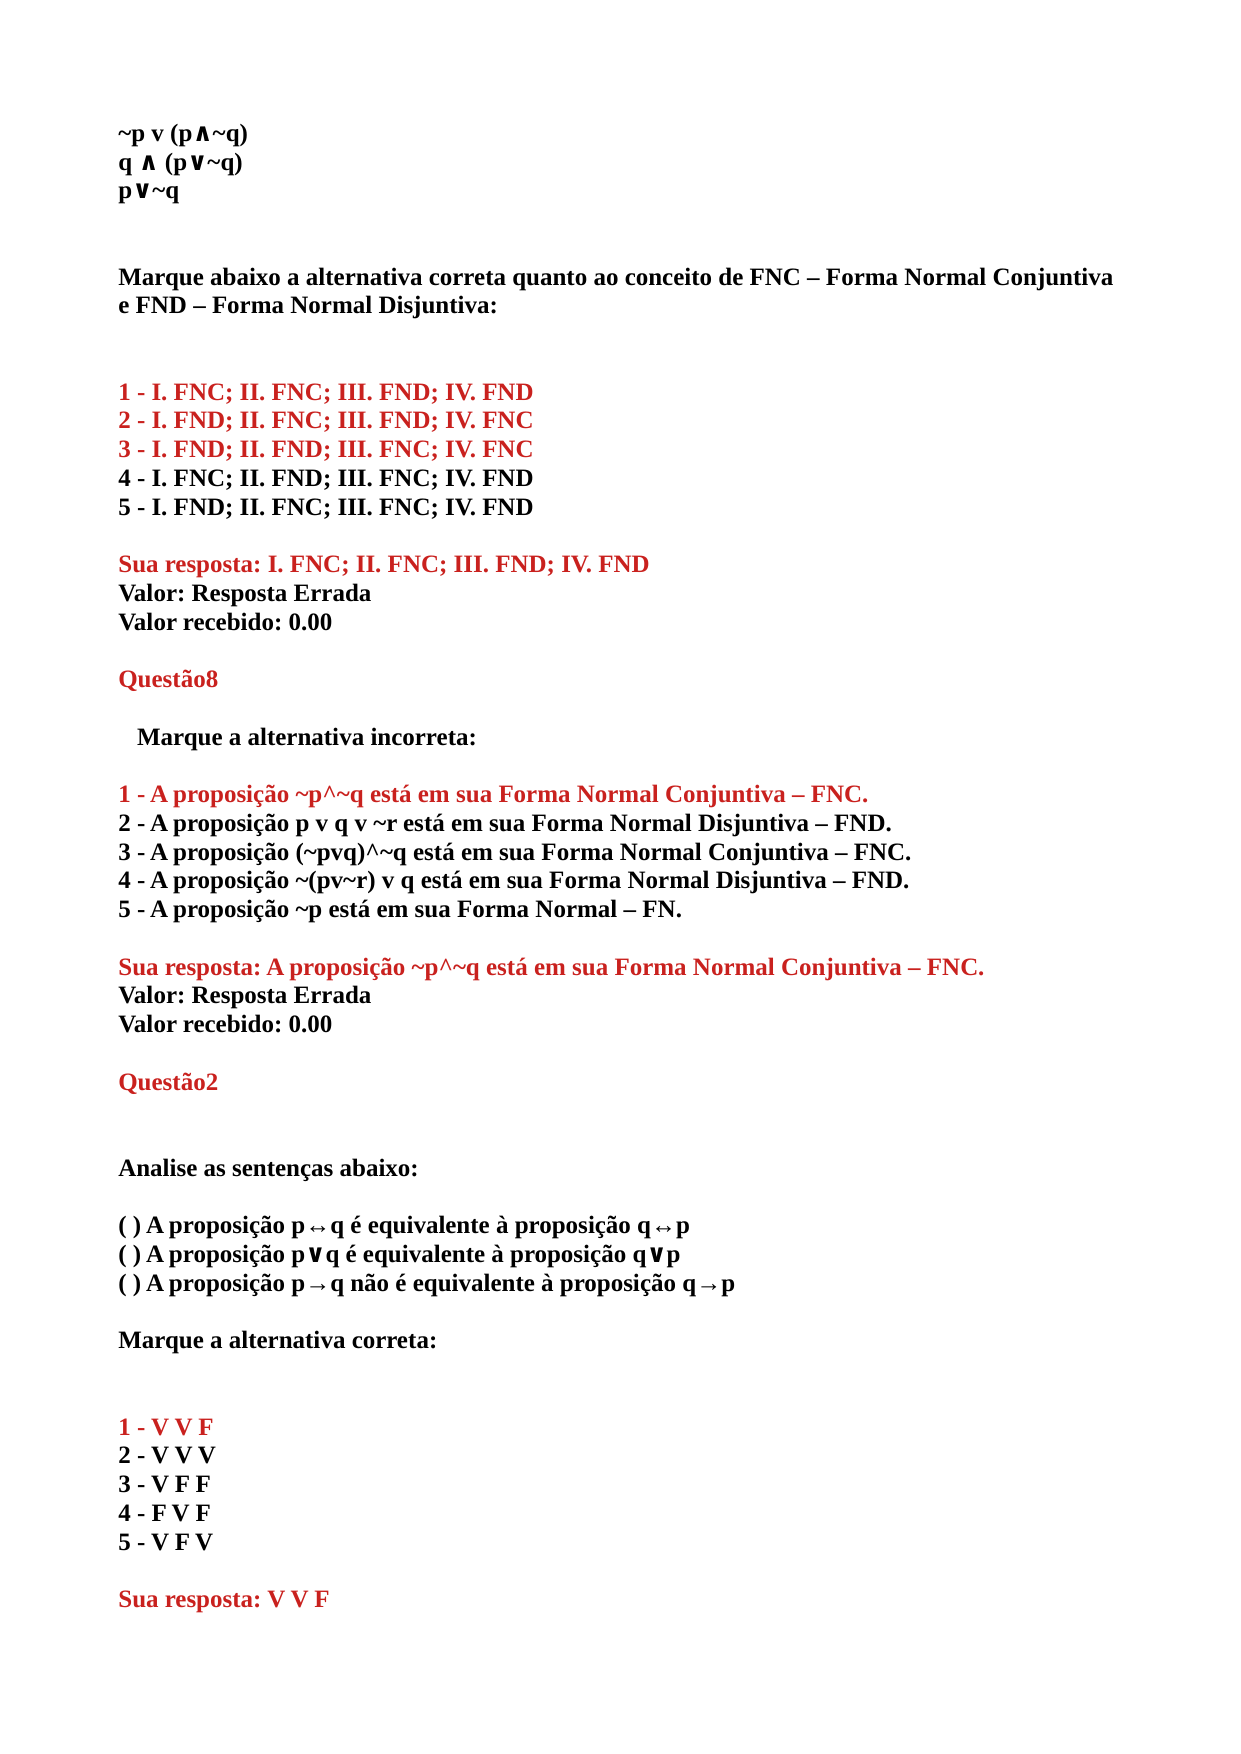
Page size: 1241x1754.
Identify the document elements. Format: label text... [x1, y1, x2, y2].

text Marque a alternativa correta: [118, 1326, 1122, 1354]
text Marque abaixo a alternativa correta quanto ao conceito de FNC – Forma Normal Conjuntiva e FND – Forma Normal Disjuntiva: [118, 262, 1122, 319]
text q ∧ (p∨~q) [118, 147, 1122, 176]
text Questão8 [118, 664, 1122, 693]
text ( ) A proposição p↔q é equivalente à proposição q↔p [118, 1211, 1122, 1239]
text 3 - I. FND; II. FND; III. FNC; IV. FNC [118, 434, 1122, 463]
text Analise as sentenças abaixo: [118, 1153, 1122, 1182]
text 3 - A proposição (~pvq)^~q está em sua Forma Normal Conjuntiva – FNC. [118, 837, 1122, 866]
text 3 - V F F [118, 1469, 1122, 1498]
text Valor: Resposta Errada [118, 981, 1122, 1009]
text 2 - A proposição p v q v ~r está em sua Forma Normal Disjuntiva – FND. [118, 808, 1122, 837]
text Valor: Resposta Errada [118, 578, 1122, 607]
text Sua resposta: A proposição ~p^~q está em sua Forma Normal Conjuntiva – FNC. [118, 952, 1122, 981]
text Sua resposta: I. FNC; II. FNC; III. FND; IV. FND [118, 549, 1122, 578]
text Questão2 [118, 1067, 1122, 1096]
text ( ) A proposição p→q não é equivalente à proposição q→p [118, 1268, 1122, 1297]
text 4 - A proposição ~(pv~r) v q está em sua Forma Normal Disjuntiva – FND. [118, 866, 1122, 894]
text 5 - I. FND; II. FNC; III. FNC; IV. FND [118, 492, 1122, 521]
text 4 - I. FNC; II. FND; III. FNC; IV. FND [118, 463, 1122, 492]
text ~p v (p∧~q) [118, 118, 1122, 147]
text 5 - V F V [118, 1527, 1122, 1556]
text 1 - A proposição ~p^~q está em sua Forma Normal Conjuntiva – FNC. [118, 779, 1122, 808]
text ( ) A proposição p∨q é equivalente à proposição q∨p [118, 1239, 1122, 1268]
text p∨~q [118, 176, 1122, 204]
text 1 - V V F [118, 1412, 1122, 1441]
text Marque a alternativa incorreta: [118, 722, 1122, 751]
text 2 - V V V [118, 1441, 1122, 1469]
text 5 - A proposição ~p está em sua Forma Normal – FN. [118, 894, 1122, 923]
text Valor recebido: 0.00 [118, 607, 1122, 636]
text Sua resposta: V V F [118, 1584, 1122, 1613]
text Valor recebido: 0.00 [118, 1009, 1122, 1038]
text 4 - F V F [118, 1498, 1122, 1527]
text 1 - I. FNC; II. FNC; III. FND; IV. FND [118, 377, 1122, 406]
text 2 - I. FND; II. FNC; III. FND; IV. FNC [118, 406, 1122, 434]
